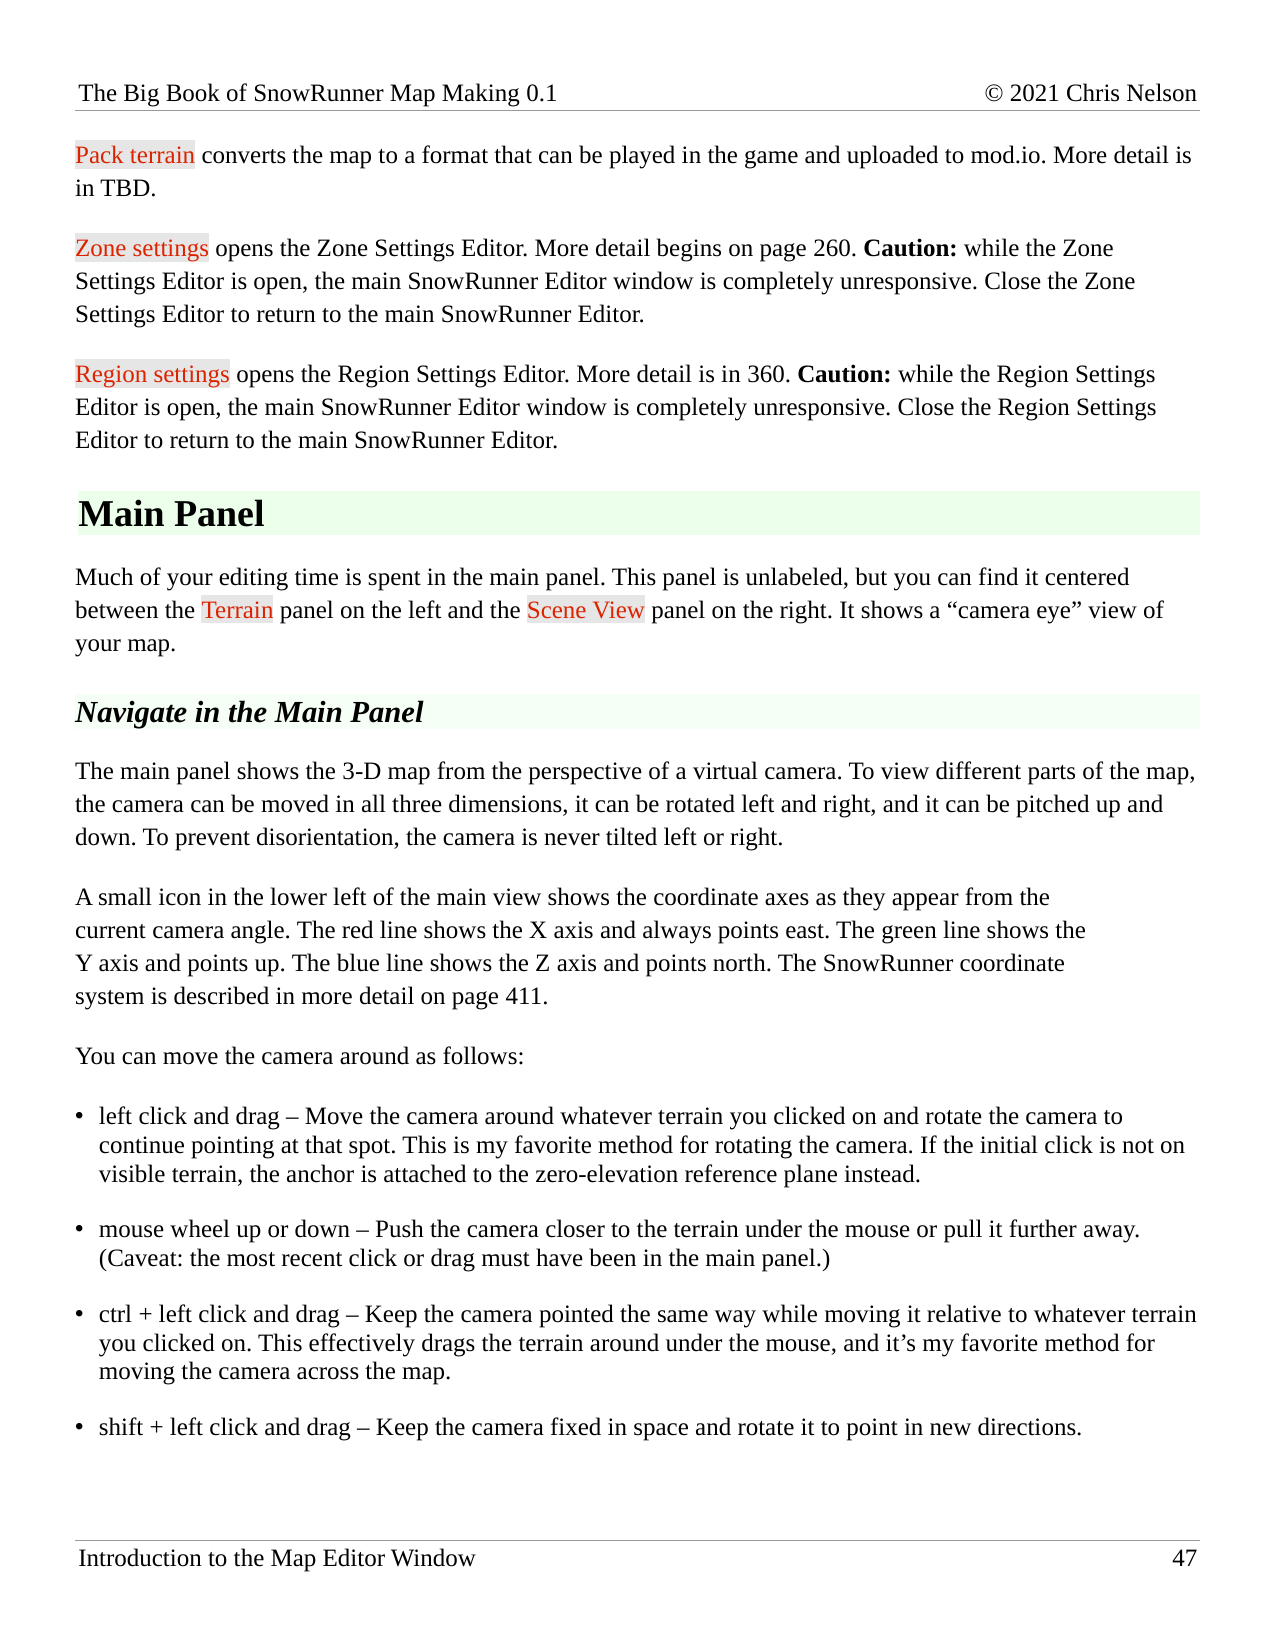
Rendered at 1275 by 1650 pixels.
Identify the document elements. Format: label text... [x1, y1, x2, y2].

text You can move the camera around as follows: [75, 1041, 1200, 1070]
subtitle Navigate in the Main Panel [75, 694, 1200, 729]
text Much of your editing time is spent in the main panel. This panel is unlabeled, but you can find it centered between the Terrain panel on the left and the Scene View panel on the right. It shows a “camera eye” view of your map. [75, 562, 1200, 656]
text Pack terrain converts the map to a format that can be played in the game and uploaded to mod.io. More detail is in TBD. [75, 140, 1200, 202]
text Region settings opens the Region Settings Editor. More detail is in 360. Caution: while the Region Settings Editor is open, the main SnowRunner Editor window is completely unresponsive. Close the Region Settings Editor to return to the main SnowRunner Editor. [75, 359, 1200, 454]
text Zone settings opens the Zone Settings Editor. More detail begins on page 260. Caution: while the Zone Settings Editor is open, the main SnowRunner Editor window is completely unresponsive. Close the Zone Settings Editor to return to the main SnowRunner Editor. [75, 233, 1200, 328]
text The main panel shows the 3‑D map from the perspective of a virtual camera. To view different parts of the map, the camera can be moved in all three dimensions, it can be rotated left and right, and it can be pitched up and down. To prevent disorientation, the camera is never tilted left or right. [75, 756, 1200, 851]
text A small icon in the lower left of the main view shows the coordinate axes as they appear from the current camera angle. The red line shows the X axis and always points east. The green line shows the Y axis and points up. The blue line shows the Z axis and points north. The SnowRunner coordinate system is described in more detail on page 411. [75, 882, 1200, 1010]
subtitle Main Panel [78, 491, 1200, 535]
list left click and drag – Move the camera around whatever terrain you clicked on and rotate the camera to continue pointing at that spot. This is my favorite method for rotating the camera. If the initial click is not on visible terrain, the anchor is attached to the zero-elevation reference plane instead. [75, 1101, 1200, 1187]
list shift + left click and drag – Keep the camera fixed in space and rotate it to point in new directions. [75, 1412, 1200, 1441]
list ctrl + left click and drag – Keep the camera pointed the same way while moving it relative to whatever terrain you clicked on. This effectively drags the terrain around under the mouse, and it’s my favorite method for moving the camera across the map. [75, 1299, 1200, 1385]
list mouse wheel up or down – Push the camera closer to the terrain under the mouse or pull it further away. (Caveat: the most recent click or drag must have been in the main panel.) [75, 1214, 1200, 1272]
